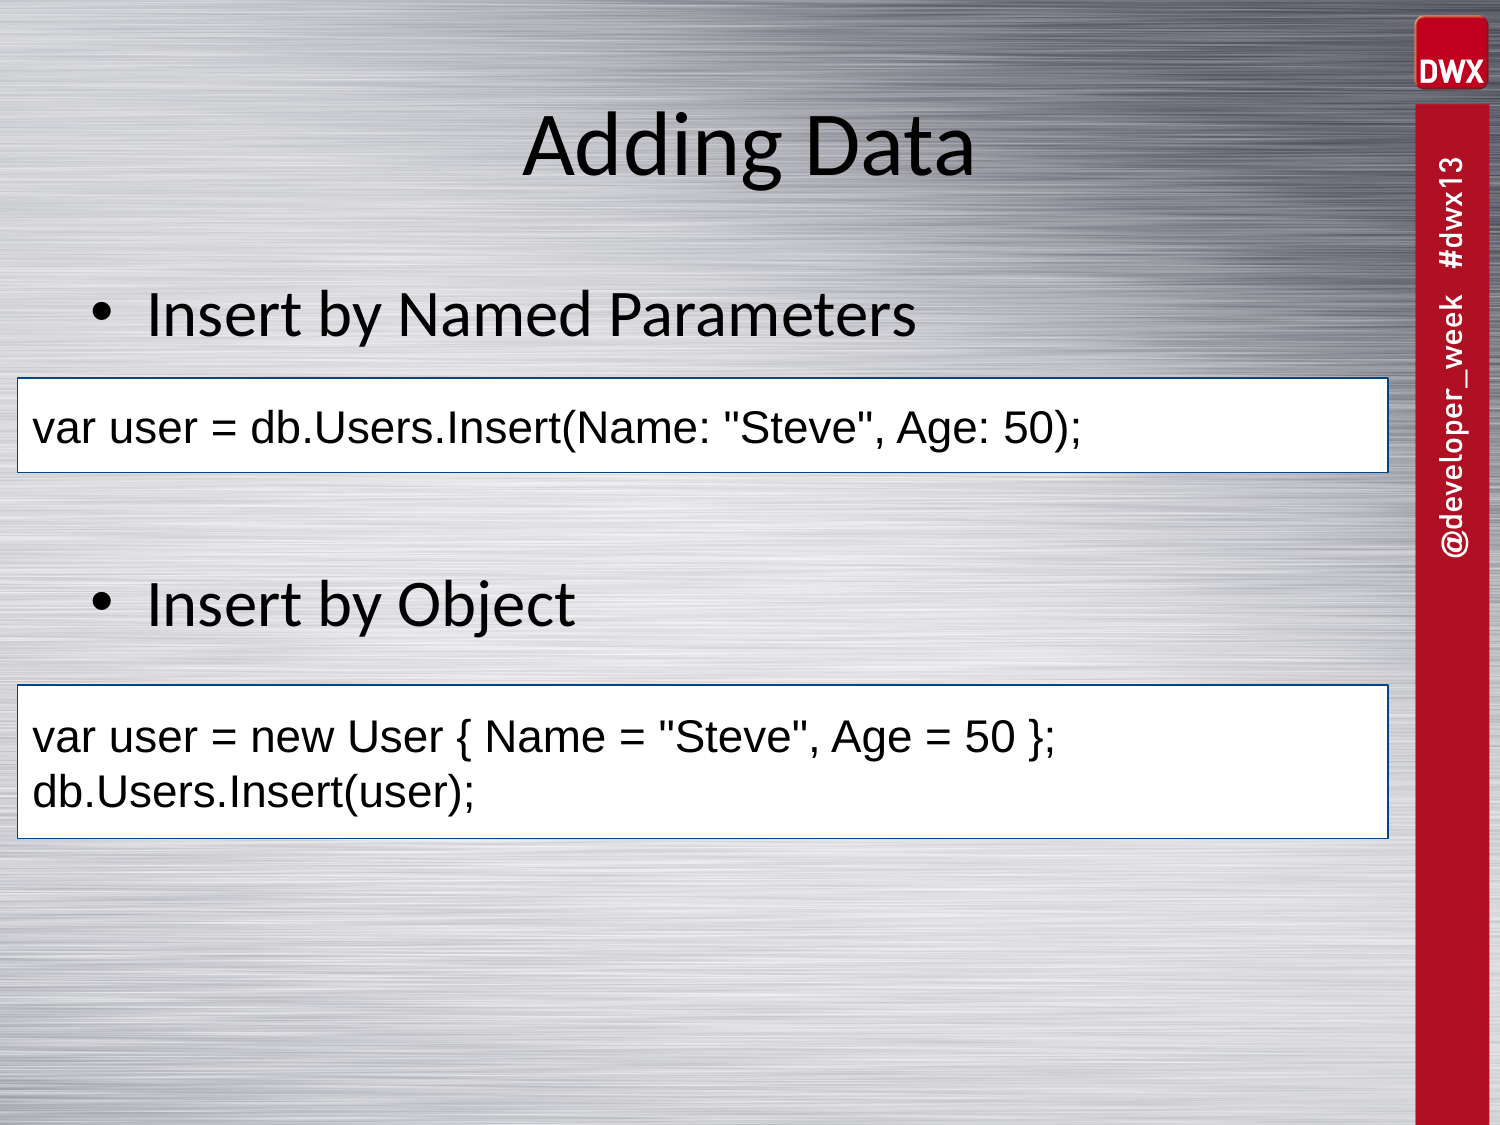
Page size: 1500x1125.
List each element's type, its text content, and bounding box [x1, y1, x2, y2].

text_box var user = new User { Name = "Steve", Age = 50 }; db.Users.Insert(user); [17, 685, 1388, 839]
list Insert by Named Parameters Insert by Object [75, 262, 1426, 1006]
text_box var user = db.Users.Insert(Name: "Steve", Age: 50); [17, 377, 1388, 473]
title Adding Data [75, 45, 1426, 233]
picture [0, 0, 1500, 1125]
